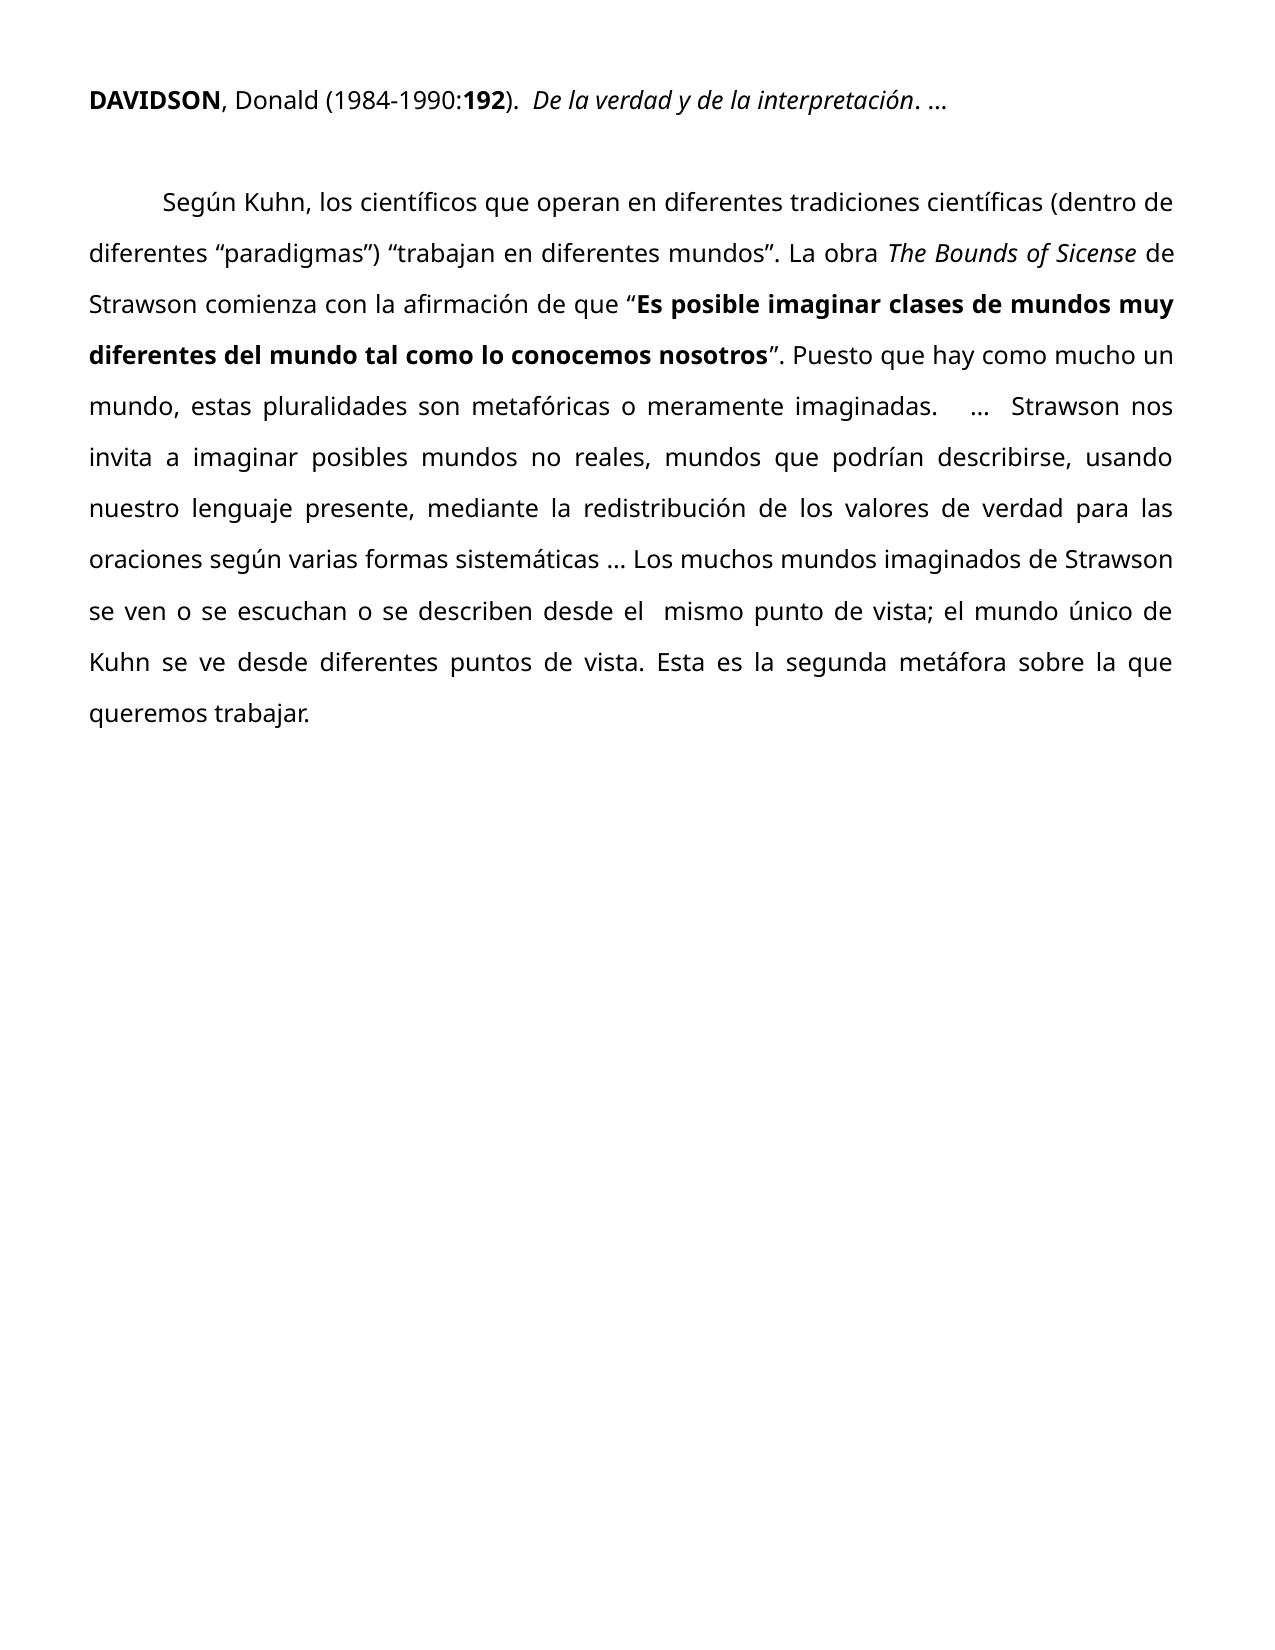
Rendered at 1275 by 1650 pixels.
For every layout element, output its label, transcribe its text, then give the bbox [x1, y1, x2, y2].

text Según Kuhn, los científicos que operan en diferentes tradiciones científicas (dentro de diferentes “paradigmas”) “trabajan en diferentes mundos”. La obra The Bounds of Sicense de Strawson comienza con la afirmación de que “Es posible imaginar clases de mundos muy diferentes del mundo tal como lo conocemos nosotros”. Puesto que hay como mucho un mundo, estas pluralidades son metafóricas o meramente imaginadas. … Strawson nos invita a imaginar posibles mundos no reales, mundos que podrían describirse, usando nuestro lenguaje presente, mediante la redistribución de los valores de verdad para las oraciones según varias formas sistemáticas … Los muchos mundos imaginados de Strawson se ven o se escuchan o se describen desde el mismo punto de vista; el mundo único de Kuhn se ve desde diferentes puntos de vista. Esta es la segunda metáfora sobre la que queremos trabajar. [88, 185, 1174, 729]
text DAVIDSON, Donald (1984-1990:192). De la verdad y de la interpretación. … [88, 83, 1174, 117]
